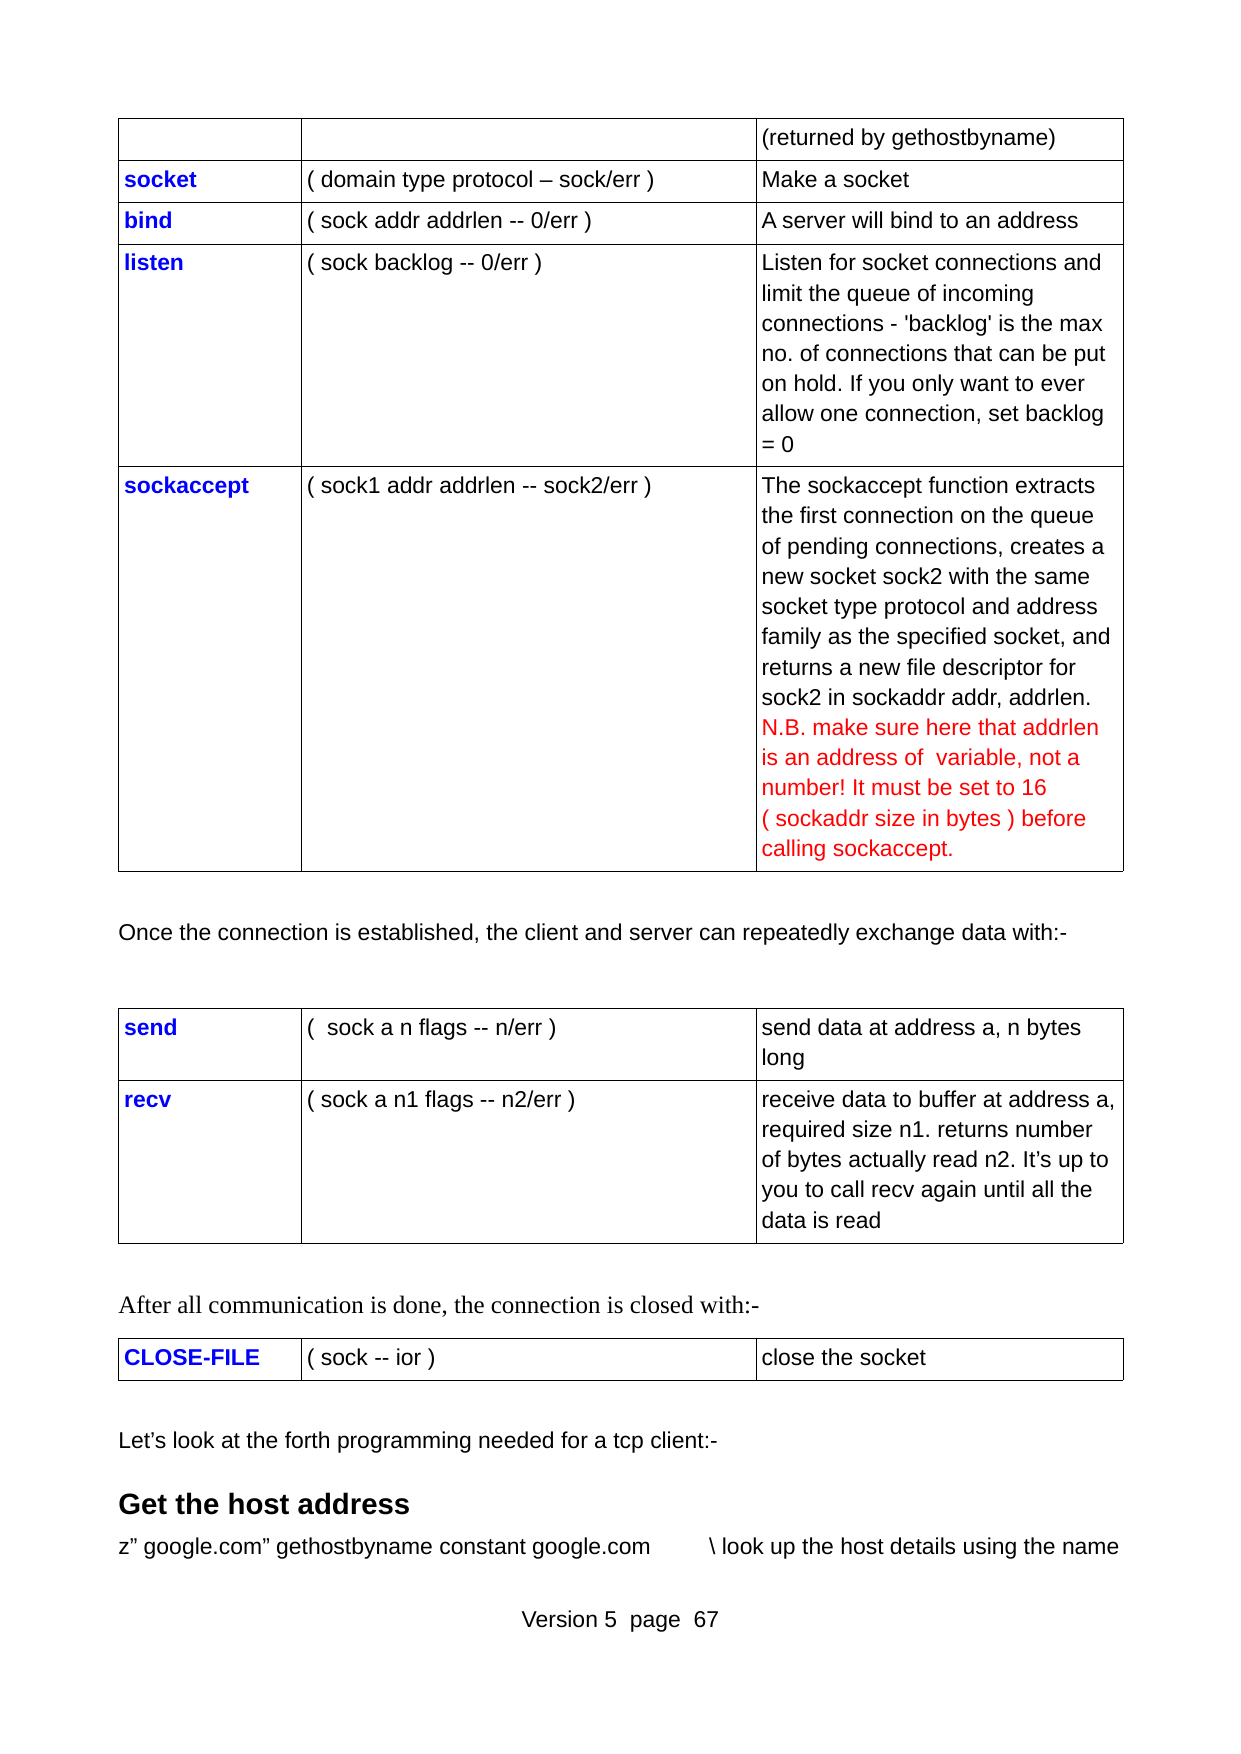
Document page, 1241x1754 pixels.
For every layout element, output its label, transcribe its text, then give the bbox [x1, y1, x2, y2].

subtitle Get the host address [118, 1487, 1122, 1521]
table_cell ( sock backlog -- 0/err ) [302, 245, 756, 466]
table_cell listen [119, 245, 301, 466]
table_header ( sock a n flags -- n/err ) [302, 1009, 756, 1080]
table_cell bind [119, 203, 301, 243]
text After all communication is done, the connection is closed with:- [118, 1290, 1122, 1319]
table_cell Listen for socket connections and limit the queue of incoming connections - 'backlog' is the max no. of connections that can be put on hold. If you only want to ever allow one connection, set backlog = 0 [757, 245, 1123, 466]
text Once the connection is established, the client and server can repeatedly exchange data with:- [118, 918, 1122, 945]
table_cell A server will bind to an address [757, 203, 1123, 243]
table_header ( sock -- ior ) [302, 1339, 756, 1380]
table_cell ( sock1 addr addrlen -- sock2/err ) [302, 467, 756, 871]
text Let’s look at the forth programming needed for a tcp client:- [118, 1427, 1122, 1454]
table_cell The sockaccept function extracts the first connection on the queue of pending connections, creates a new socket sock2 with the same socket type protocol and address family as the specified socket, and returns a new file descriptor for sock2 in sockaddr addr, addrlen. N.B. make sure here that addrlen is an address of variable, not a number! It must be set to 16 ( sockaddr size in bytes ) before calling sockaccept. [757, 467, 1123, 871]
table_header send [119, 1009, 301, 1080]
table_cell [119, 119, 301, 160]
table_cell ( sock addr addrlen -- 0/err ) [302, 203, 756, 243]
table_cell socket [119, 161, 301, 202]
table_cell sockaccept [119, 467, 301, 871]
table_cell recv [119, 1081, 301, 1243]
table_cell ( sock a n1 flags -- n2/err ) [302, 1081, 756, 1243]
table_cell Make a socket [757, 161, 1123, 202]
table_cell receive data to buffer at address a, required size n1. returns number of bytes actually read n2. It’s up to you to call recv again until all the data is read [757, 1081, 1123, 1243]
table_header close the socket [757, 1339, 1123, 1380]
text z” google.com” gethostbyname constant google.com \ look up the host details using the name [118, 1533, 1122, 1559]
table_header send data at address a, n bytes long [757, 1009, 1123, 1080]
table_cell [302, 119, 756, 160]
table_cell (returned by gethostbyname) [757, 119, 1123, 160]
table_header CLOSE-FILE [119, 1339, 301, 1380]
table_cell ( domain type protocol – sock/err ) [302, 161, 756, 202]
